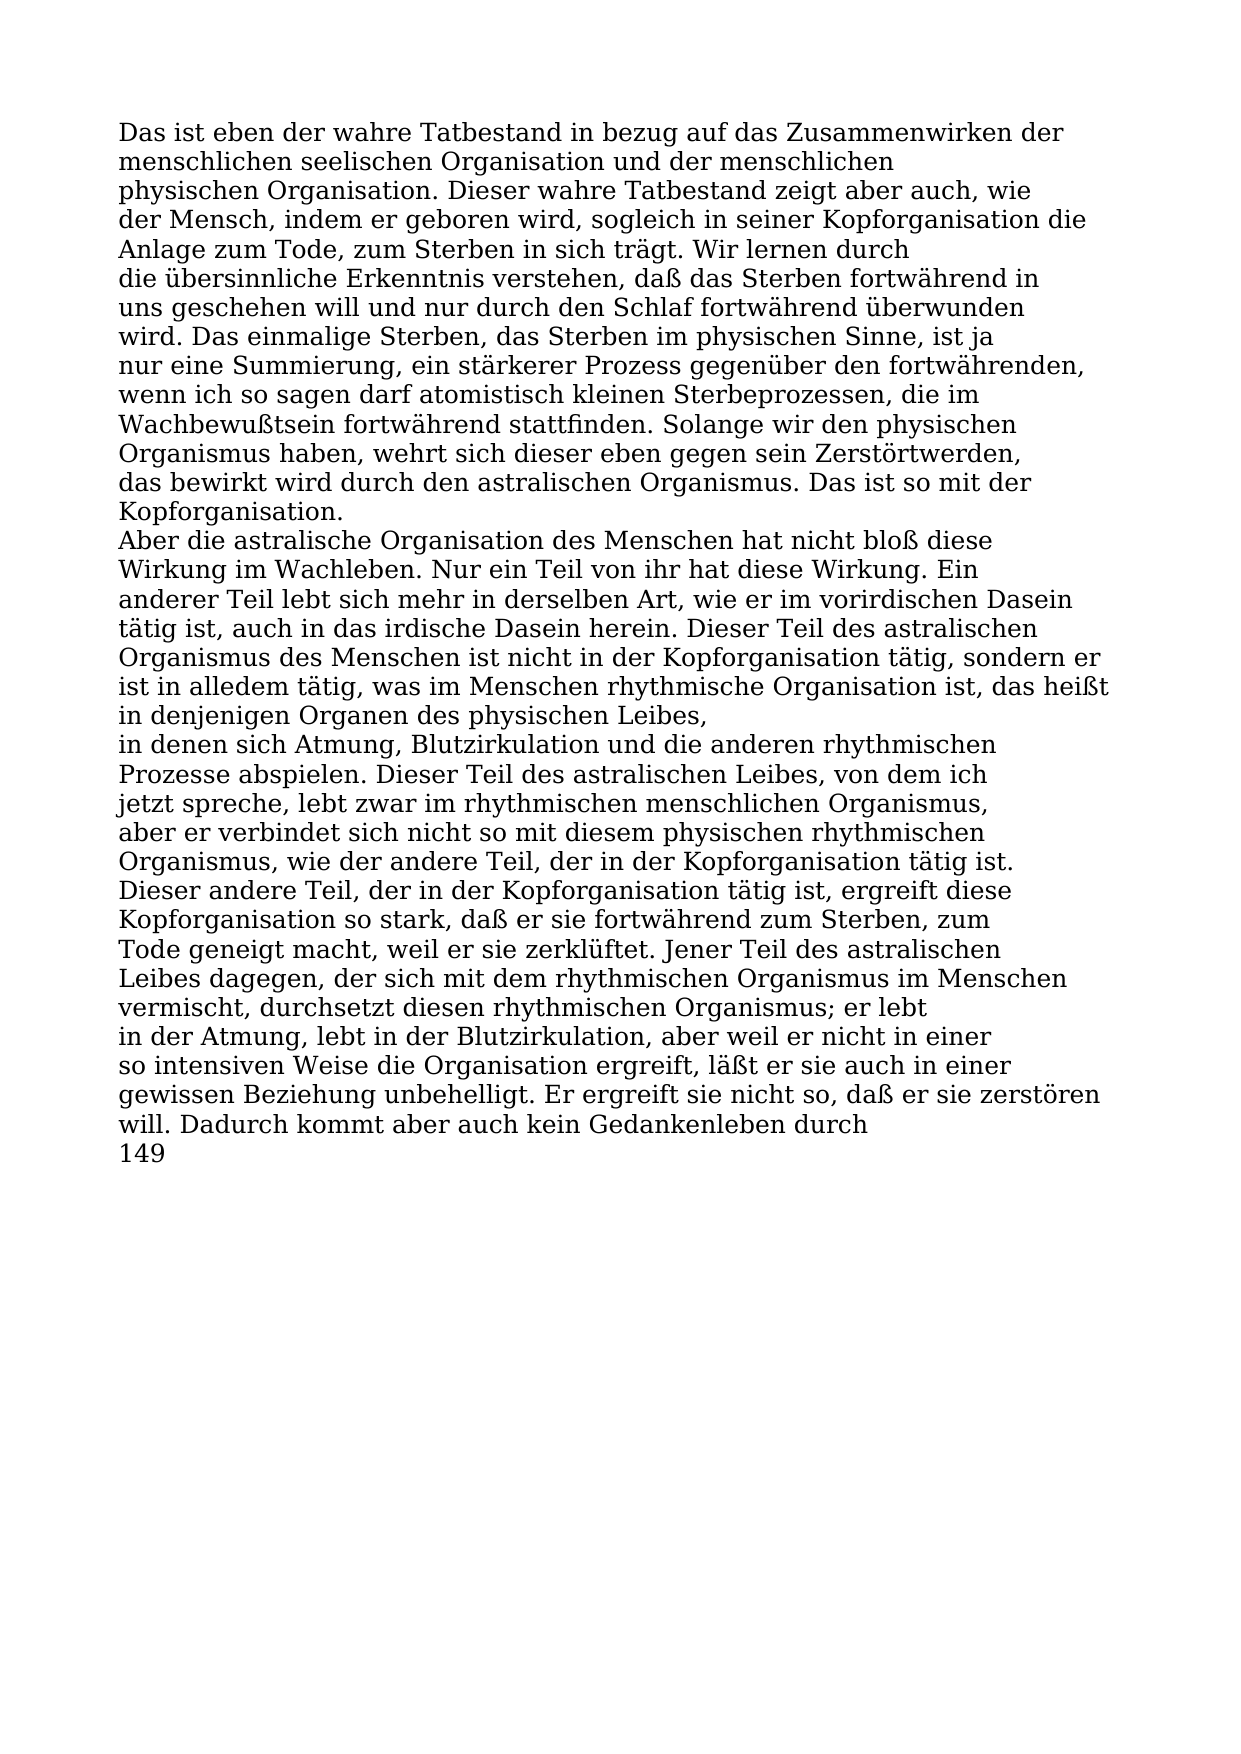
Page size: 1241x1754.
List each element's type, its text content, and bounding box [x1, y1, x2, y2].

text jetzt spreche, lebt zwar im rhythmischen menschlichen Organismus, [118, 789, 1122, 818]
text physischen Organisation. Dieser wahre Tatbestand zeigt aber auch, wie [118, 176, 1122, 206]
text in der Atmung, lebt in der Blutzirkulation, aber weil er nicht in einer [118, 1022, 1122, 1051]
text nur eine Summierung, ein stärkerer Prozess gegenüber den fortwährenden, wenn ich so sagen darf atomistisch kleinen Sterbeprozessen, die im [118, 351, 1122, 410]
text Kopforganisation so stark, daß er sie fortwährend zum Sterben, zum [118, 906, 1122, 935]
text 149 [118, 1139, 1122, 1168]
text wird. Das einmalige Sterben, das Sterben im physischen Sinne, ist ja [118, 322, 1122, 351]
text die übersinnliche Erkenntnis verstehen, daß das Sterben fortwährend in [118, 264, 1122, 293]
text so intensiven Weise die Organisation ergreift, läßt er sie auch in einer [118, 1051, 1122, 1081]
text in denen sich Atmung, Blutzirkulation und die anderen rhythmischen [118, 731, 1122, 760]
text Organismus haben, wehrt sich dieser eben gegen sein Zerstörtwerden, [118, 439, 1122, 468]
text anderer Teil lebt sich mehr in derselben Art, wie er im vorirdischen Dasein tätig ist, auch in das irdische Dasein herein. Dieser Teil des astralischen Organismus des Menschen ist nicht in der Kopforganisation tätig, sondern er ist in alledem tätig, was im Menschen rhythmische Organisation ist, das heißt in denjenigen Organen des physischen Leibes, [118, 585, 1122, 731]
text Leibes dagegen, der sich mit dem rhythmischen Organismus im Menschen vermischt, durchsetzt diesen rhythmischen Organismus; er lebt [118, 964, 1122, 1022]
text Organismus, wie der andere Teil, der in der Kopforganisation tätig ist. [118, 847, 1122, 876]
text gewissen Beziehung unbehelligt. Er ergreift sie nicht so, daß er sie zerstören will. Dadurch kommt aber auch kein Gedankenleben durch [118, 1081, 1122, 1139]
text Das ist eben der wahre Tatbestand in bezug auf das Zusammenwirken der menschlichen seelischen Organisation und der menschlichen [118, 118, 1122, 176]
text das bewirkt wird durch den astralischen Organismus. Das ist so mit der [118, 468, 1122, 497]
text Wachbewußtsein fortwährend stattfinden. Solange wir den physischen [118, 410, 1122, 439]
text aber er verbindet sich nicht so mit diesem physischen rhythmischen [118, 818, 1122, 847]
text der Mensch, indem er geboren wird, sogleich in seiner Kopforganisation die Anlage zum Tode, zum Sterben in sich trägt. Wir lernen durch [118, 206, 1122, 264]
text Prozesse abspielen. Dieser Teil des astralischen Leibes, von dem ich [118, 760, 1122, 789]
text Tode geneigt macht, weil er sie zerklüftet. Jener Teil des astralischen [118, 935, 1122, 964]
text uns geschehen will und nur durch den Schlaf fortwährend überwunden [118, 293, 1122, 322]
text Dieser andere Teil, der in der Kopforganisation tätig ist, ergreift diese [118, 876, 1122, 906]
text Wirkung im Wachleben. Nur ein Teil von ihr hat diese Wirkung. Ein [118, 556, 1122, 585]
text Kopforganisation. [118, 497, 1122, 526]
text Aber die astralische Organisation des Menschen hat nicht bloß diese [118, 526, 1122, 556]
